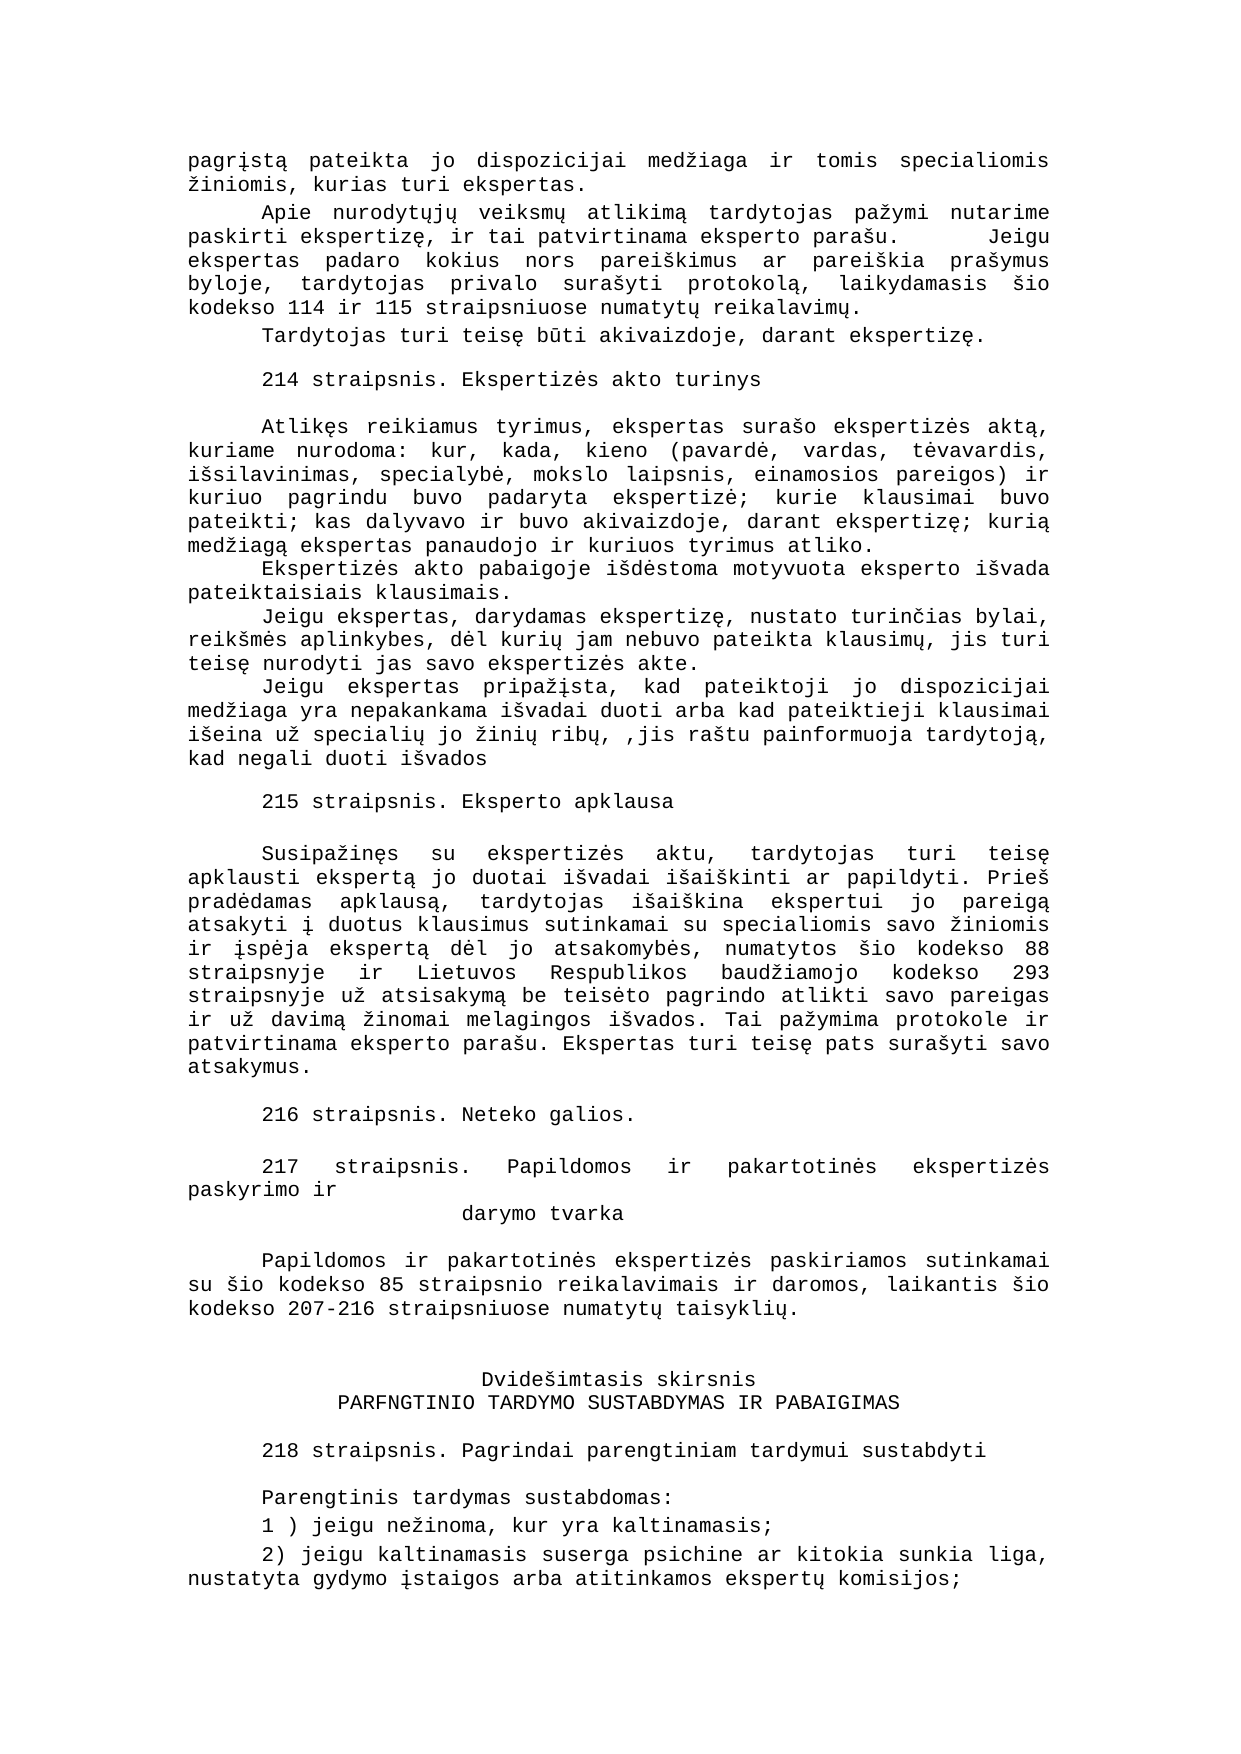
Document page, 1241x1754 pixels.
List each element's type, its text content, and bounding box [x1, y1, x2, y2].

text darymo tvarka [187, 1203, 1050, 1227]
text Dvidešimtasis skirsnis [187, 1369, 1050, 1392]
text 217 straipsnis. Papildomos ir pakartotinės ekspertizės paskyrimo ir [187, 1156, 1050, 1203]
text Atlikęs reikiamus tyrimus, ekspertas surašo ekspertizės aktą, kuriame nurodoma: kur, kada, kieno (pavardė, vardas, tėvavardis, išsilavinimas, specialybė, mokslo laipsnis, einamosios pareigos) ir kuriuo pagrindu buvo padaryta ekspertizė; kurie klausimai buvo pateikti; kas dalyvavo ir buvo akivaizdoje, darant ekspertizę; kurią medžiagą ekspertas panaudojo ir kuriuos tyrimus atliko. [187, 416, 1050, 558]
text 216 straipsnis. Neteko galios. [187, 1103, 1050, 1127]
text Jeigu ekspertas pripažįsta, kad pateiktoji jo dispozicijai medžiaga yra nepakankama išvadai duoti arba kad pateiktieji klausimai išeina už specialių jo žinių ribų, ,jis raštu painformuoja tardytoją, kad negali duoti išvados [187, 677, 1050, 771]
text Susipažinęs su ekspertizės aktu, tardytojas turi teisę apklausti ekspertą jo duotai išvadai išaiškinti ar papildyti. Prieš pradėdamas apklausą, tardytojas išaiškina ekspertui jo pareigą atsakyti į duotus klausimus sutinkamai su specialiomis savo žiniomis ir įspėja ekspertą dėl jo atsakomybės, numatytos šio kodekso 88 straipsnyje ir Lietuvos Respublikos baudžiamojo kodekso 293 straipsnyje už atsisakymą be teisėto pagrindo atlikti savo pareigas ir už davimą žinomai melagingos išvados. Tai pažymima protokole ir patvirtinama eksperto parašu. Ekspertas turi teisę pats surašyti savo atsakymus. [187, 843, 1050, 1080]
text 1 ) jeigu nežinoma, kur yra kaltinamasis; [187, 1516, 1050, 1539]
text Apie nurodytųjų veiksmų atlikimą tardytojas pažymi nutarime paskirti ekspertizę, ir tai patvirtinama eksperto parašu. Jeigu ekspertas padaro kokius nors pareiškimus ar pareiškia prašymus byloje, tardytojas privalo surašyti protokolą, laikydamasis šio kodekso 114 ir 115 straipsniuose numatytų reikalavimų. [187, 202, 1050, 321]
text pagrįstą pateikta jo dispozicijai medžiaga ir tomis specialiomis žiniomis, kurias turi ekspertas. [187, 150, 1050, 197]
text Ekspertizės akto pabaigoje išdėstoma motyvuota eksperto išvada pateiktaisiais klausimais. [187, 558, 1050, 606]
text PARFNGTINIO TARDYMO SUSTABDYMAS IR PABAIGIMAS [187, 1392, 1050, 1416]
text 215 straipsnis. Eksperto apklausa [187, 791, 1050, 815]
text Jeigu ekspertas, darydamas ekspertizę, nustato turinčias bylai, reikšmės aplinkybes, dėl kurių jam nebuvo pateikta klausimų, jis turi teisę nurodyti jas savo ekspertizės akte. [187, 606, 1050, 677]
text 214 straipsnis. Ekspertizės akto turinys [187, 369, 1050, 393]
text 2) jeigu kaltinamasis suserga psichine ar kitokia sunkia liga, nustatyta gydymo įstaigos arba atitinkamos ekspertų komisijos; [187, 1544, 1050, 1591]
text 218 straipsnis. Pagrindai parengtiniam tardymui sustabdyti [187, 1439, 1050, 1463]
text Papildomos ir pakartotinės ekspertizės paskiriamos sutinkamai su šio kodekso 85 straipsnio reikalavimais ir daromos, laikantis šio kodekso 207-216 straipsniuose numatytų taisyklių. [187, 1250, 1050, 1321]
text Tardytojas turi teisę būti akivaizdoje, darant ekspertizę. [187, 326, 1050, 349]
text Parengtinis tardymas sustabdomas: [187, 1487, 1050, 1511]
